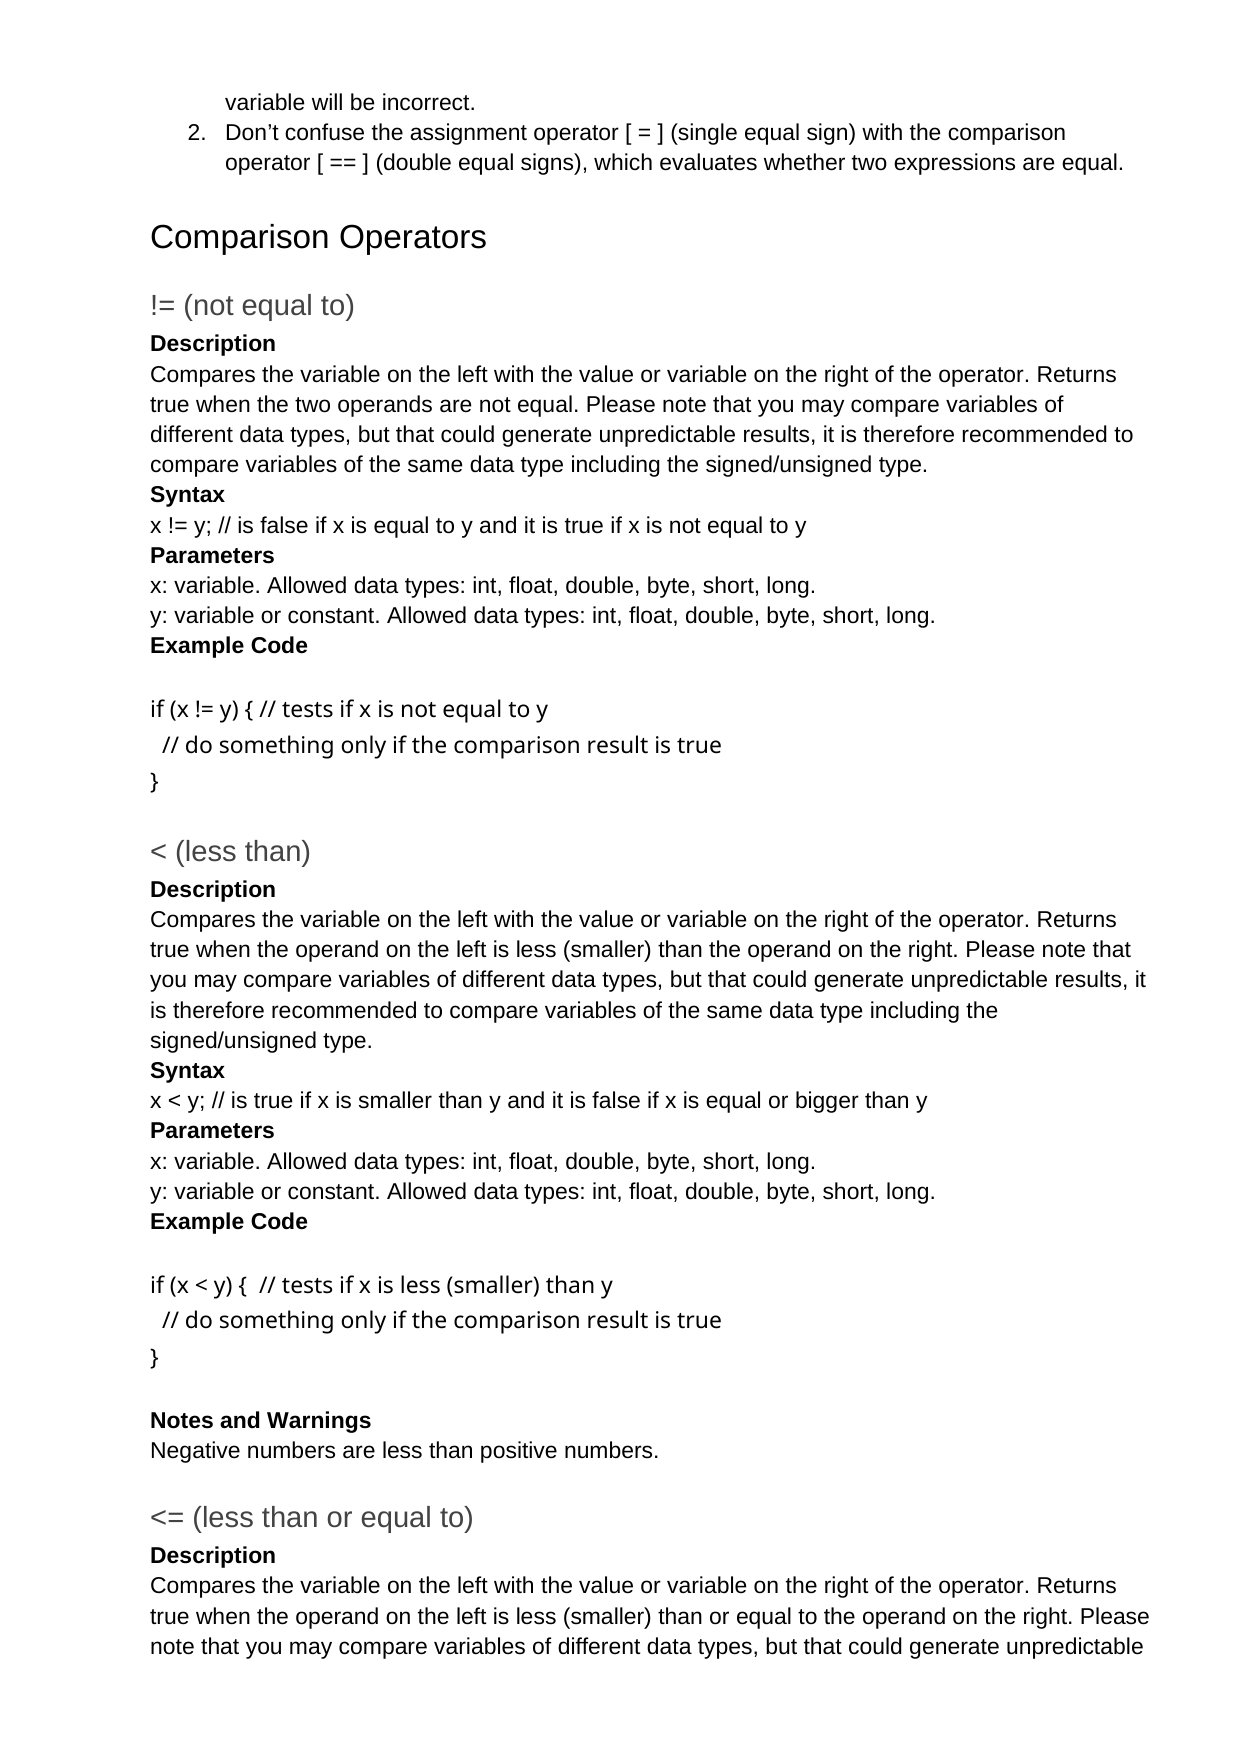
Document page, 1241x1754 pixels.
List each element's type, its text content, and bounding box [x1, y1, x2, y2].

text Negative numbers are less than positive numbers. [150, 1437, 1152, 1463]
list variable will be incorrect. [187, 88, 1152, 115]
text Syntax [150, 481, 1152, 508]
text Compares the variable on the left with the value or variable on the right of the operator. Returns true when the operand on the left is less (smaller) than or equal to the operand on the right. Please note that you may compare variables of different data types, but that could generate unpredictable [150, 1572, 1152, 1659]
text Compares the variable on the left with the value or variable on the right of the operator. Returns true when the operand on the left is less (smaller) than the operand on the right. Please note that you may compare variables of different data types, but that could generate unpredictable results, it is therefore recommended to compare variables of the same data type including the signed/unsigned type. [150, 906, 1152, 1053]
text Notes and Warnings [150, 1407, 1152, 1433]
text Parameters [150, 1117, 1152, 1144]
text if (x != y) { // tests if x is not equal to y [150, 693, 1152, 724]
text x != y; // is false if x is equal to y and it is true if x is not equal to y [150, 512, 1152, 538]
text Example Code [150, 1208, 1152, 1234]
text } [150, 1340, 1152, 1372]
text y: variable or constant. Allowed data types: int, float, double, byte, short, long. [150, 1178, 1152, 1204]
subtitle < (less than) [150, 834, 1152, 867]
subtitle != (not equal to) [150, 288, 1152, 322]
text Syntax [150, 1057, 1152, 1083]
text // do something only if the comparison result is true [150, 729, 1152, 760]
text x < y; // is true if x is smaller than y and it is false if x is equal or bigger than y [150, 1087, 1152, 1114]
text Example Code [150, 632, 1152, 659]
text if (x < y) { // tests if x is less (smaller) than y [150, 1268, 1152, 1300]
subtitle <= (less than or equal to) [150, 1500, 1152, 1534]
text Compares the variable on the left with the value or variable on the right of the operator. Returns true when the two operands are not equal. Please note that you may compare variables of different data types, but that could generate unpredictable results, it is therefore recommended to compare variables of the same data type including the signed/unsigned type. [150, 361, 1152, 477]
text x: variable. Allowed data types: int, float, double, byte, short, long. [150, 572, 1152, 598]
text } [150, 765, 1152, 796]
text Description [150, 330, 1152, 357]
text y: variable or constant. Allowed data types: int, float, double, byte, short, long. [150, 602, 1152, 628]
subtitle Comparison Operators [150, 217, 1152, 255]
text Description [150, 1542, 1152, 1568]
list Don’t confuse the assignment operator [ = ] (single equal sign) with the comparison operator [ == ] (double equal signs), which evaluates whether two expressions are equal. [187, 119, 1152, 175]
text // do something only if the comparison result is true [150, 1304, 1152, 1336]
text x: variable. Allowed data types: int, float, double, byte, short, long. [150, 1148, 1152, 1174]
text Parameters [150, 542, 1152, 568]
text Description [150, 876, 1152, 902]
